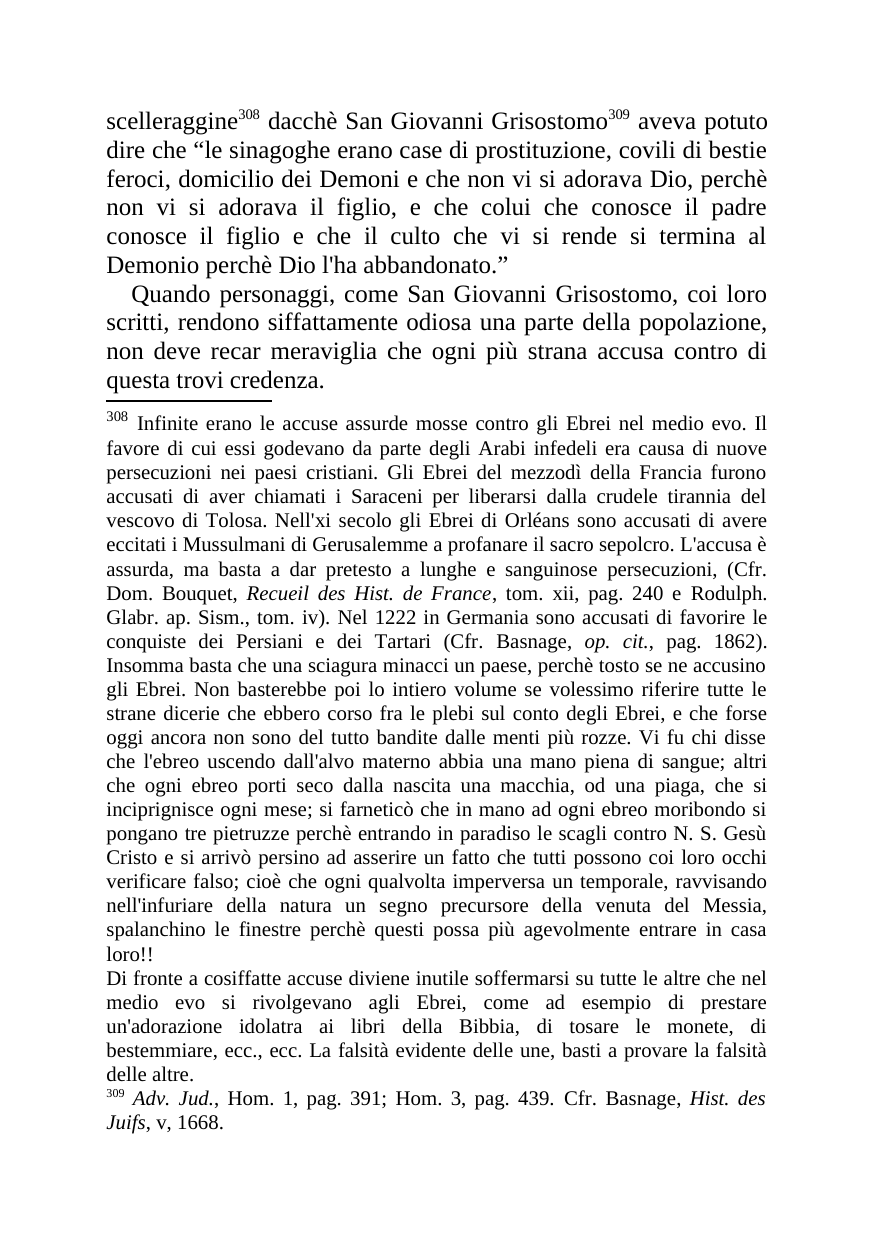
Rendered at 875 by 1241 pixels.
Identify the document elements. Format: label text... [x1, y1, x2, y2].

text scelleraggine dacchè San Giovanni Grisostomo aveva potuto dire che “le sinagoghe erano case di prostituzione, covili di bestie feroci, domicilio dei Demoni e che non vi si adorava Dio, perchè non vi si adorava il figlio, e che colui che conosce il padre conosce il figlio e che il culto che vi si rende si termina al Demonio perchè Dio l'ha abbandonato.” [106, 106, 768, 279]
text Infinite erano le accuse assurde mosse contro gli Ebrei nel medio evo. Il favore di cui essi godevano da parte degli Arabi infedeli era causa di nuove persecuzioni nei paesi cristiani. Gli Ebrei del mezzodì della Francia furono accusati di aver chiamati i Saraceni per liberarsi dalla crudele tirannia del vescovo di Tolosa. Nell'xi secolo gli Ebrei di Orléans sono accusati di avere eccitati i Mussulmani di Gerusalemme a profanare il sacro sepolcro. L'accusa è assurda, ma basta a dar pretesto a lunghe e sanguinose persecuzioni, (Cfr. Dom. Bouquet, Recueil des Hist. de France, tom. xii, pag. 240 e Rodulph. Glabr. ap. Sism., tom. iv). Nel 1222 in Germania sono accusati di favorire le conquiste dei Persiani e dei Tartari (Cfr. Basnage, op. cit., pag. 1862). Insomma basta che una sciagura minacci un paese, perchè tosto se ne accusino gli Ebrei. Non basterebbe poi lo intiero volume se volessimo riferire tutte le strane dicerie che ebbero corso fra le plebi sul conto degli Ebrei, e che forse oggi ancora non sono del tutto bandite dalle menti più rozze. Vi fu chi disse che l'ebreo uscendo dall'alvo materno abbia una mano piena di sangue; altri che ogni ebreo porti seco dalla nascita una macchia, od una piaga, che si inciprignisce ogni mese; si farneticò che in mano ad ogni ebreo moribondo si pongano tre pietruzze perchè entrando in paradiso le scagli contro N. S. Gesù Cristo e si arrivò persino ad asserire un fatto che tutti possono coi loro occhi verificare falso; cioè che ogni qualvolta imperversa un temporale, ravvisando nell'infuriare della natura un segno precursore della venuta del Messia, spalanchino le finestre perchè questi possa più agevolmente entrare in casa loro!! [106, 407, 768, 966]
text Di fronte a cosiffatte accuse diviene inutile soffermarsi su tutte le altre che nel medio evo si rivolgevano agli Ebrei, come ad esempio di prestare un'adorazione idolatra ai libri della Bibbia, di tosare le monete, di bestemmiare, ecc., ecc. La falsità evidente delle une, basti a provare la falsità delle altre. [106, 966, 768, 1086]
text Quando personaggi, come San Giovanni Grisostomo, coi loro scritti, rendono siffattamente odiosa una parte della popolazione, non deve recar meraviglia che ogni più strana accusa contro di questa trovi credenza. [106, 279, 768, 394]
text Adv. Jud., Hom. 1, pag. 391; Hom. 3, pag. 439. Cfr. Basnage, Hist. des Juifs, v, 1668. [106, 1086, 768, 1134]
